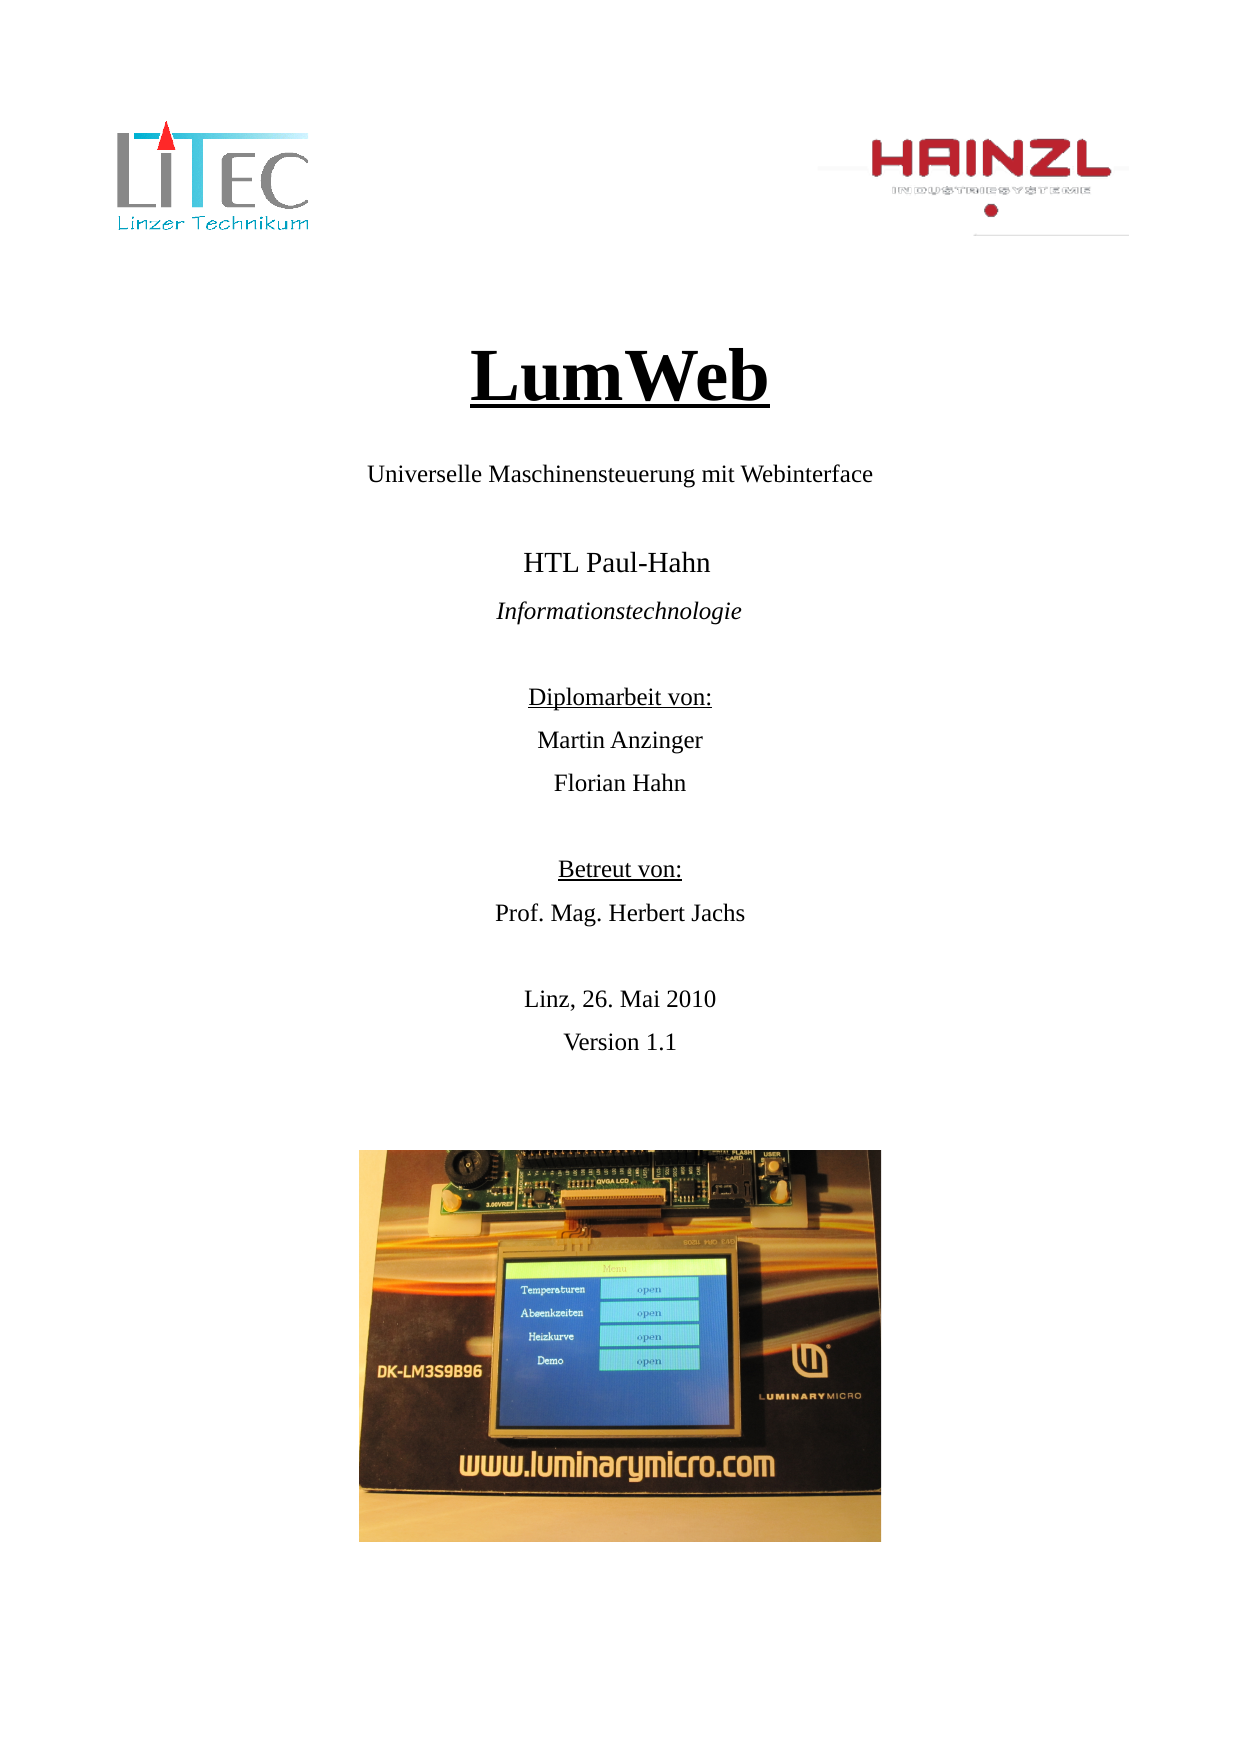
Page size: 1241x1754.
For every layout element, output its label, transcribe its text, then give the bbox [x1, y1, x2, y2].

text Universelle Maschinensteuerung mit Webinterface [118, 459, 1122, 488]
text Informationstechnologie [118, 596, 1122, 624]
text Betreut von: [118, 854, 1122, 883]
picture [817, 107, 1129, 236]
text Florian Hahn [118, 768, 1122, 797]
text LumWeb [118, 330, 1122, 416]
text Linz, 26. Mai 2010 Version 1.1 [118, 984, 1122, 1056]
text Diplomarbeit von: [118, 682, 1122, 711]
text HTL Paul-Hahn [118, 545, 1122, 579]
picture [117, 120, 309, 230]
text Martin Anzinger [118, 725, 1122, 754]
picture [359, 1150, 882, 1542]
text Prof. Mag. Herbert Jachs [118, 898, 1122, 926]
